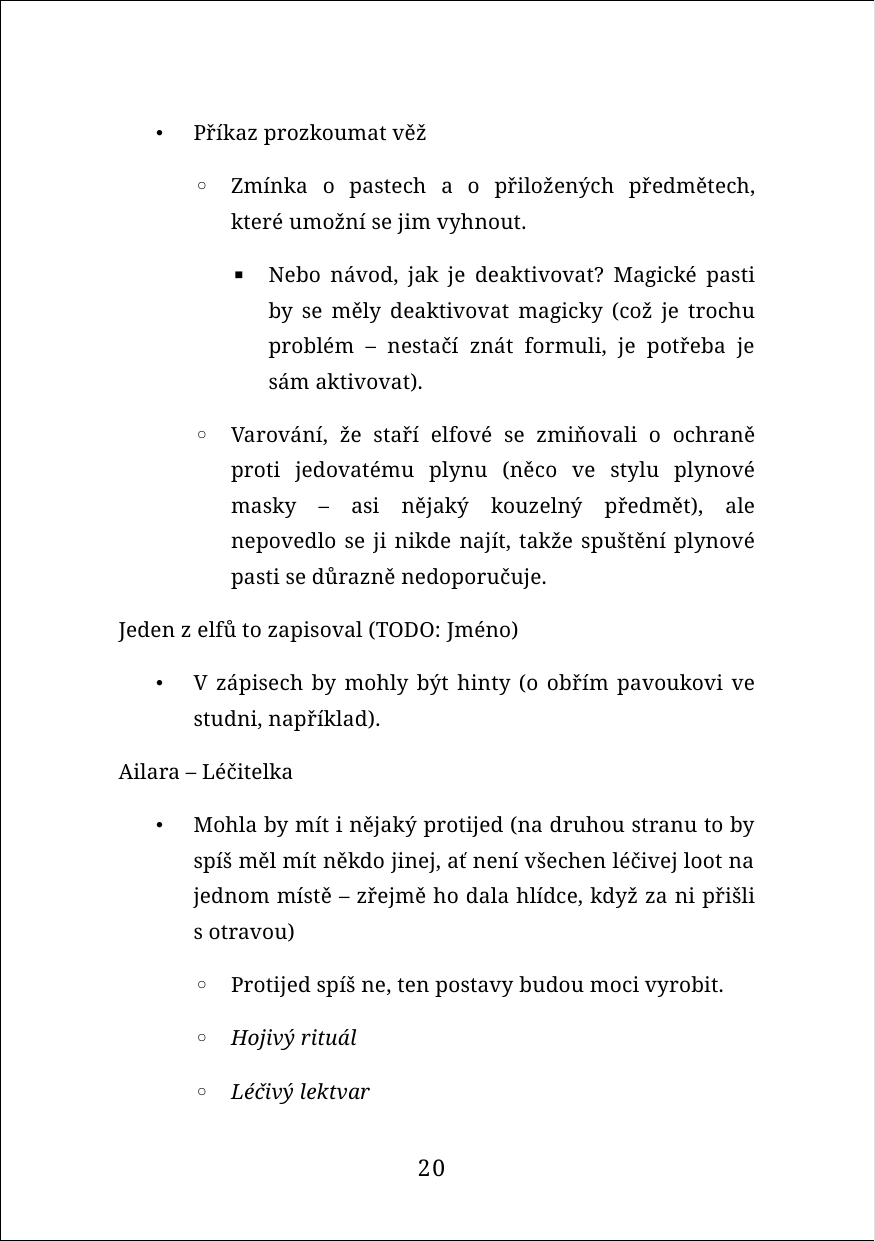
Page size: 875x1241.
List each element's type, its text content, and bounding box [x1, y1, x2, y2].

list Protijed spíš ne, ten postavy budou moci vyrobit. [193, 970, 756, 999]
list Hojivý rituál [193, 1023, 756, 1052]
list V zápisech by mohly být hinty (o obřím pavoukovi ve studni, například). [156, 668, 756, 732]
list Mohla by mít i nějaký protijed (na druhou stranu to by spíš měl mít někdo jinej, ať není všechen léčivej loot na jednom místě – zřejmě ho dala hlídce, když za ni přišli s otravou) [156, 811, 756, 946]
list Varování, že staří elfové se zmiňovali o ochraně proti jedovatému plynu (něco ve stylu plynové masky – asi nějaký kouzelný předmět), ale nepovedlo se ji nikde najít, takže spuštění plynové pasti se důrazně nedoporučuje. [193, 420, 756, 591]
list Nebo návod, jak je deaktivovat? Magické pasti by se měly deaktivovat magicky (což je trochu problém – nestačí znát formuli, je potřeba je sám aktivovat). [231, 260, 756, 395]
list Příkaz prozkoumat věž [156, 118, 756, 147]
text Ailara – Léčitelka [118, 757, 756, 786]
list Zmínka o pastech a o přiložených předmětech, které umožní se jim vyhnout. [193, 171, 756, 235]
list Léčivý lektvar [193, 1077, 756, 1105]
text Jeden z elfů to zapisoval (TODO: Jméno) [118, 615, 756, 644]
